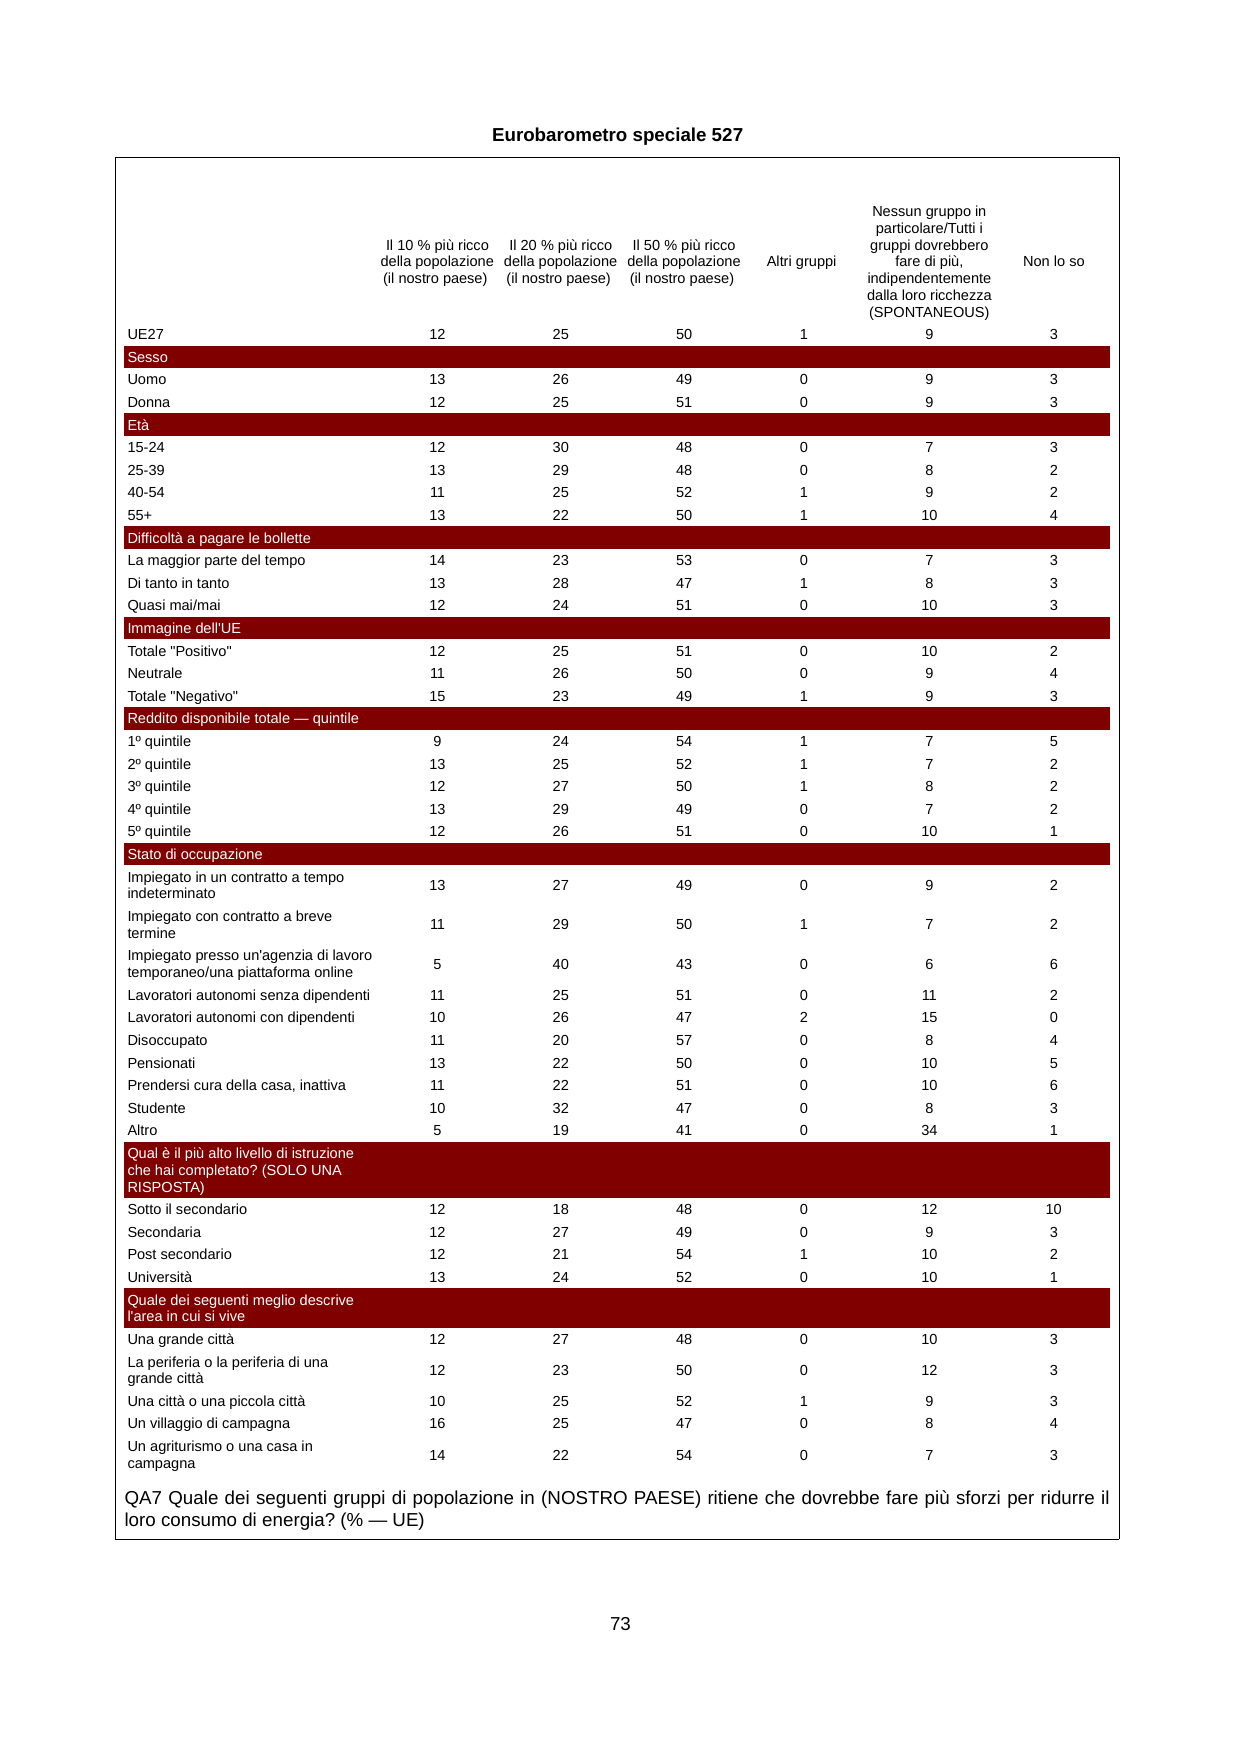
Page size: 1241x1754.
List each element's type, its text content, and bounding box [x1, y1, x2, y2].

table_cell 14 [376, 1435, 499, 1474]
table_cell Lavoratori autonomi con dipendenti [124, 1006, 376, 1029]
table_cell 27 [499, 865, 622, 905]
table_cell 22 [499, 1051, 622, 1074]
table_cell 16 [376, 1412, 499, 1435]
table_cell [376, 1142, 499, 1198]
table_cell Impiegato presso un'agenzia di lavoro temporaneo/una piattaforma online [124, 944, 376, 983]
table_cell [622, 413, 746, 436]
table_cell 9 [862, 481, 997, 504]
table_cell 3 [997, 436, 1110, 458]
table_cell Università [124, 1266, 376, 1288]
table_cell Donna [124, 391, 376, 413]
table_cell [862, 346, 997, 368]
table_cell 0 [746, 639, 862, 662]
table_cell [746, 707, 862, 730]
table_cell [376, 843, 499, 865]
table_cell 29 [499, 459, 622, 481]
table_cell Post secondario [124, 1243, 376, 1266]
table_cell 3 [997, 1350, 1110, 1390]
table_cell [997, 413, 1110, 436]
table_cell [622, 617, 746, 639]
table_cell La periferia o la periferia di una grande città [124, 1350, 376, 1390]
table_cell [997, 346, 1110, 368]
table_cell La maggior parte del tempo [124, 549, 376, 572]
table_cell [746, 1288, 862, 1328]
table_cell 0 [746, 865, 862, 905]
table_cell 4 [997, 662, 1110, 684]
table_cell 15 [376, 685, 499, 707]
table_cell 8 [862, 459, 997, 481]
table_cell [499, 346, 622, 368]
table_cell Prendersi cura della casa, inattiva [124, 1074, 376, 1097]
table_cell 53 [622, 549, 746, 572]
table_cell [997, 843, 1110, 865]
table_cell 12 [376, 1221, 499, 1243]
table_cell 9 [862, 865, 997, 905]
table_cell 9 [862, 1221, 997, 1243]
table_cell 24 [499, 594, 622, 617]
table_cell Quasi mai/mai [124, 594, 376, 617]
table_cell [862, 1142, 997, 1198]
table_cell [622, 526, 746, 549]
table_cell 3 [997, 685, 1110, 707]
table_cell [622, 1288, 746, 1328]
table_cell 48 [622, 459, 746, 481]
table_cell 3 [997, 323, 1110, 346]
table_cell 30 [499, 436, 622, 458]
table_cell 9 [862, 662, 997, 684]
table_cell 9 [376, 730, 499, 752]
table_cell 7 [862, 1435, 997, 1474]
table_cell 0 [746, 662, 862, 684]
table_cell [622, 707, 746, 730]
table_cell 28 [499, 572, 622, 594]
table_cell 23 [499, 549, 622, 572]
table_cell 25 [499, 323, 622, 346]
table_cell 55+ [124, 504, 376, 526]
table_cell Lavoratori autonomi senza dipendenti [124, 984, 376, 1006]
table_cell 12 [376, 1243, 499, 1266]
table_cell 10 [862, 594, 997, 617]
table_cell 10 [376, 1006, 499, 1029]
table_cell 12 [376, 639, 499, 662]
table_header Nessun gruppo in particolare/Tutti i gruppi dovrebbero fare di più, indipendentemente dalla loro ricchezza (SPONTANEOUS) [862, 200, 997, 323]
table_cell 22 [499, 504, 622, 526]
table_header Il 20 % più ricco della popolazione (il nostro paese) [499, 200, 622, 323]
table_cell 52 [622, 1390, 746, 1412]
table_cell 9 [862, 323, 997, 346]
table_cell 1 [746, 1390, 862, 1412]
table_cell 41 [622, 1119, 746, 1142]
table_cell Neutrale [124, 662, 376, 684]
table_cell 48 [622, 1328, 746, 1350]
table_cell 12 [376, 820, 499, 843]
table_cell 2 [997, 865, 1110, 905]
table_cell 11 [376, 481, 499, 504]
table_cell 4 [997, 1412, 1110, 1435]
table_cell 7 [862, 798, 997, 820]
table_cell [622, 1142, 746, 1198]
table_cell 2 [997, 984, 1110, 1006]
table_cell UE27 [124, 323, 376, 346]
table_cell 13 [376, 753, 499, 775]
table_cell 13 [376, 1051, 499, 1074]
table_cell 3 [997, 391, 1110, 413]
table_cell 10 [862, 504, 997, 526]
table_cell 0 [746, 1435, 862, 1474]
table_cell 14 [376, 549, 499, 572]
table_cell [862, 413, 997, 436]
table_cell 12 [376, 1328, 499, 1350]
table_cell 4 [997, 504, 1110, 526]
table_cell 1 [997, 820, 1110, 843]
table_cell Una città o una piccola città [124, 1390, 376, 1412]
table_cell 25 [499, 1412, 622, 1435]
table_cell [376, 617, 499, 639]
table_cell 0 [746, 1328, 862, 1350]
table_cell 6 [997, 944, 1110, 983]
table_cell [376, 346, 499, 368]
table_cell 0 [746, 1198, 862, 1221]
table_cell 47 [622, 572, 746, 594]
table_cell 26 [499, 820, 622, 843]
table_cell 27 [499, 1221, 622, 1243]
table_cell [997, 526, 1110, 549]
table_cell 13 [376, 572, 499, 594]
table_cell 2 [997, 481, 1110, 504]
table_cell [997, 1142, 1110, 1198]
table_cell 15-24 [124, 436, 376, 458]
table_cell 1 [746, 730, 862, 752]
table_cell 51 [622, 639, 746, 662]
table_cell [997, 707, 1110, 730]
table_cell 50 [622, 775, 746, 798]
table_cell 4 [997, 1029, 1110, 1051]
table_header Non lo so [997, 200, 1110, 323]
table_cell 3 [997, 572, 1110, 594]
table_cell [862, 707, 997, 730]
table_cell 34 [862, 1119, 997, 1142]
table_cell 10 [862, 820, 997, 843]
table_cell 2 [746, 1006, 862, 1029]
table_cell 13 [376, 368, 499, 391]
table_cell 19 [499, 1119, 622, 1142]
table_cell 1 [997, 1266, 1110, 1288]
table_cell 0 [746, 549, 862, 572]
table_cell 6 [862, 944, 997, 983]
table_cell 57 [622, 1029, 746, 1051]
table_cell 49 [622, 685, 746, 707]
table_cell 0 [997, 1006, 1110, 1029]
table_cell 52 [622, 753, 746, 775]
table_cell 13 [376, 459, 499, 481]
table_cell 27 [499, 1328, 622, 1350]
table_cell 51 [622, 984, 746, 1006]
table_cell [862, 617, 997, 639]
table_cell 26 [499, 368, 622, 391]
table_cell 32 [499, 1097, 622, 1119]
table_cell 7 [862, 730, 997, 752]
table_cell 3 [997, 368, 1110, 391]
table_cell 12 [862, 1350, 997, 1390]
table_cell [997, 1288, 1110, 1328]
table_cell [746, 526, 862, 549]
table_cell 9 [862, 391, 997, 413]
table_cell Un agriturismo o una casa in campagna [124, 1435, 376, 1474]
table_cell 3 [997, 1221, 1110, 1243]
table_cell 29 [499, 798, 622, 820]
table_cell [862, 1288, 997, 1328]
table_cell 49 [622, 1221, 746, 1243]
table_cell [746, 413, 862, 436]
table_cell 2 [997, 798, 1110, 820]
table_cell 0 [746, 1350, 862, 1390]
table_cell 8 [862, 572, 997, 594]
table_cell 5º quintile [124, 820, 376, 843]
table_cell 23 [499, 1350, 622, 1390]
table_cell 15 [862, 1006, 997, 1029]
table_header Altri gruppi [746, 200, 862, 323]
table_cell 5 [997, 730, 1110, 752]
table_cell 0 [746, 391, 862, 413]
table_cell 12 [376, 594, 499, 617]
table_cell 20 [499, 1029, 622, 1051]
table_cell 49 [622, 865, 746, 905]
table_cell 10 [862, 1243, 997, 1266]
table_cell Una grande città [124, 1328, 376, 1350]
table_cell [746, 1142, 862, 1198]
table_cell 11 [862, 984, 997, 1006]
table_cell 21 [499, 1243, 622, 1266]
table_cell 0 [746, 436, 862, 458]
table_cell 11 [376, 662, 499, 684]
table_cell 10 [997, 1198, 1110, 1221]
table_cell 2 [997, 639, 1110, 662]
table_cell 12 [376, 775, 499, 798]
table_cell 23 [499, 685, 622, 707]
table_cell [376, 707, 499, 730]
table_cell Quale dei seguenti meglio descrive l'area in cui si vive [124, 1288, 376, 1328]
table_cell 12 [376, 1350, 499, 1390]
table_cell 24 [499, 730, 622, 752]
table_cell 10 [862, 1266, 997, 1288]
table_cell 10 [376, 1390, 499, 1412]
table_cell 24 [499, 1266, 622, 1288]
table_cell 40-54 [124, 481, 376, 504]
table_cell [499, 1142, 622, 1198]
table_cell 13 [376, 865, 499, 905]
table_cell 10 [862, 1328, 997, 1350]
table_cell 3 [997, 549, 1110, 572]
table_cell [499, 1288, 622, 1328]
table_cell 13 [376, 504, 499, 526]
table_cell 52 [622, 1266, 746, 1288]
table_cell 10 [376, 1097, 499, 1119]
table_cell 51 [622, 820, 746, 843]
table_cell 10 [862, 1051, 997, 1074]
table_cell 3 [997, 1097, 1110, 1119]
table_cell 0 [746, 820, 862, 843]
table_cell 1º quintile [124, 730, 376, 752]
table_cell Pensionati [124, 1051, 376, 1074]
table_cell 3º quintile [124, 775, 376, 798]
table_cell 13 [376, 1266, 499, 1288]
table_cell 49 [622, 368, 746, 391]
table_cell 47 [622, 1097, 746, 1119]
table_cell [997, 617, 1110, 639]
table_cell 1 [746, 753, 862, 775]
table_cell 9 [862, 1390, 997, 1412]
table_cell 50 [622, 1051, 746, 1074]
table_cell 10 [862, 1074, 997, 1097]
table_cell 47 [622, 1006, 746, 1029]
table_cell 3 [997, 594, 1110, 617]
table_cell 1 [746, 905, 862, 944]
table_cell 50 [622, 1350, 746, 1390]
table_cell 25 [499, 391, 622, 413]
table_cell 6 [997, 1074, 1110, 1097]
table_cell Disoccupato [124, 1029, 376, 1051]
table_cell [499, 413, 622, 436]
table_cell 11 [376, 984, 499, 1006]
table_cell 54 [622, 730, 746, 752]
table_cell 50 [622, 323, 746, 346]
table_cell 7 [862, 753, 997, 775]
table_cell Altro [124, 1119, 376, 1142]
table_cell [376, 526, 499, 549]
table_cell Età [124, 413, 376, 436]
table_cell [746, 617, 862, 639]
table_cell 13 [376, 798, 499, 820]
table_cell 0 [746, 1119, 862, 1142]
table_cell [746, 346, 862, 368]
table_cell Qual è il più alto livello di istruzione che hai completato? (SOLO UNA RISPOSTA) [124, 1142, 376, 1198]
table_cell 18 [499, 1198, 622, 1221]
table_cell 49 [622, 798, 746, 820]
table_cell 0 [746, 1074, 862, 1097]
table_cell Un villaggio di campagna [124, 1412, 376, 1435]
table_cell 10 [862, 639, 997, 662]
table_cell Secondaria [124, 1221, 376, 1243]
table_cell [862, 843, 997, 865]
table_cell 48 [622, 436, 746, 458]
table_cell 27 [499, 775, 622, 798]
table_cell Immagine dell'UE [124, 617, 376, 639]
table_cell Studente [124, 1097, 376, 1119]
table_cell 2 [997, 905, 1110, 944]
table_cell 50 [622, 905, 746, 944]
table_cell 51 [622, 1074, 746, 1097]
table_cell 2º quintile [124, 753, 376, 775]
table_cell 40 [499, 944, 622, 983]
table_header [124, 200, 376, 323]
table_cell [622, 346, 746, 368]
table_cell 47 [622, 1412, 746, 1435]
table_cell 0 [746, 1029, 862, 1051]
table_cell 0 [746, 368, 862, 391]
table_cell 12 [376, 391, 499, 413]
table_cell [862, 526, 997, 549]
table_cell 1 [746, 1243, 862, 1266]
table_cell 11 [376, 905, 499, 944]
table_cell 1 [746, 481, 862, 504]
table_cell 1 [746, 504, 862, 526]
table_cell 1 [746, 775, 862, 798]
table_cell 7 [862, 905, 997, 944]
table_header Il 50 % più ricco della popolazione (il nostro paese) [622, 200, 746, 323]
table_cell Stato di occupazione [124, 843, 376, 865]
table_cell 25 [499, 753, 622, 775]
table_cell [499, 707, 622, 730]
table_cell 0 [746, 1266, 862, 1288]
table_cell 52 [622, 481, 746, 504]
table_cell Difficoltà a pagare le bollette [124, 526, 376, 549]
table_cell 0 [746, 1051, 862, 1074]
table_cell Reddito disponibile totale — quintile [124, 707, 376, 730]
table_cell 50 [622, 504, 746, 526]
table_cell [499, 617, 622, 639]
table_cell 25 [499, 639, 622, 662]
table_cell 8 [862, 1097, 997, 1119]
table_cell 54 [622, 1243, 746, 1266]
table_cell Impiegato con contratto a breve termine [124, 905, 376, 944]
table_cell 2 [997, 753, 1110, 775]
table_cell 25-39 [124, 459, 376, 481]
table_cell 8 [862, 1029, 997, 1051]
table_cell 0 [746, 798, 862, 820]
table_cell 25 [499, 984, 622, 1006]
table_cell 11 [376, 1074, 499, 1097]
table_cell 0 [746, 1221, 862, 1243]
table_cell Sesso [124, 346, 376, 368]
table_cell Uomo [124, 368, 376, 391]
table_cell 0 [746, 1412, 862, 1435]
table_cell 22 [499, 1435, 622, 1474]
table_cell 5 [376, 944, 499, 983]
table_cell 51 [622, 391, 746, 413]
table_cell 0 [746, 459, 862, 481]
table_cell 0 [746, 1097, 862, 1119]
table_cell 12 [862, 1198, 997, 1221]
table_cell 1 [746, 685, 862, 707]
table_cell 7 [862, 549, 997, 572]
table_cell [499, 843, 622, 865]
table_cell 3 [997, 1435, 1110, 1474]
table_cell 3 [997, 1328, 1110, 1350]
table_cell 0 [746, 944, 862, 983]
table_cell Di tanto in tanto [124, 572, 376, 594]
table_cell 12 [376, 436, 499, 458]
table_cell 25 [499, 481, 622, 504]
table_cell 2 [997, 1243, 1110, 1266]
table_cell 0 [746, 984, 862, 1006]
table_cell 1 [746, 323, 862, 346]
table_cell 54 [622, 1435, 746, 1474]
table_cell 12 [376, 1198, 499, 1221]
table_cell 4º quintile [124, 798, 376, 820]
table_cell 5 [997, 1051, 1110, 1074]
table_header Il 10 % più ricco della popolazione (il nostro paese) [376, 200, 499, 323]
table_cell 5 [376, 1119, 499, 1142]
table_cell 43 [622, 944, 746, 983]
table_cell 48 [622, 1198, 746, 1221]
table_cell 1 [746, 572, 862, 594]
table_cell Sotto il secondario [124, 1198, 376, 1221]
table_cell 26 [499, 662, 622, 684]
table_cell 8 [862, 1412, 997, 1435]
table_cell [376, 413, 499, 436]
table_cell [376, 1288, 499, 1328]
table_cell Impiegato in un contratto a tempo indeterminato [124, 865, 376, 905]
table_cell 51 [622, 594, 746, 617]
table_cell 2 [997, 775, 1110, 798]
table_cell Totale "Negativo" [124, 685, 376, 707]
table_cell 26 [499, 1006, 622, 1029]
table_cell 29 [499, 905, 622, 944]
table_cell 9 [862, 685, 997, 707]
table_cell 1 [997, 1119, 1110, 1142]
table_cell 50 [622, 662, 746, 684]
table_cell 2 [997, 459, 1110, 481]
table_cell 22 [499, 1074, 622, 1097]
table_cell [499, 526, 622, 549]
table_cell Totale "Positivo" [124, 639, 376, 662]
table_cell 7 [862, 436, 997, 458]
table_cell 0 [746, 594, 862, 617]
table_cell 8 [862, 775, 997, 798]
table_cell 25 [499, 1390, 622, 1412]
table_cell 11 [376, 1029, 499, 1051]
table_cell [622, 843, 746, 865]
table_cell 3 [997, 1390, 1110, 1412]
table_cell 9 [862, 368, 997, 391]
text QA7 Quale dei seguenti gruppi di popolazione in (NOSTRO PAESE) ritiene che dovrebbe fare più sforzi per ridurre il loro consumo di energia? (% — UE) [124, 1487, 1110, 1530]
table_cell [746, 843, 862, 865]
table_cell 12 [376, 323, 499, 346]
